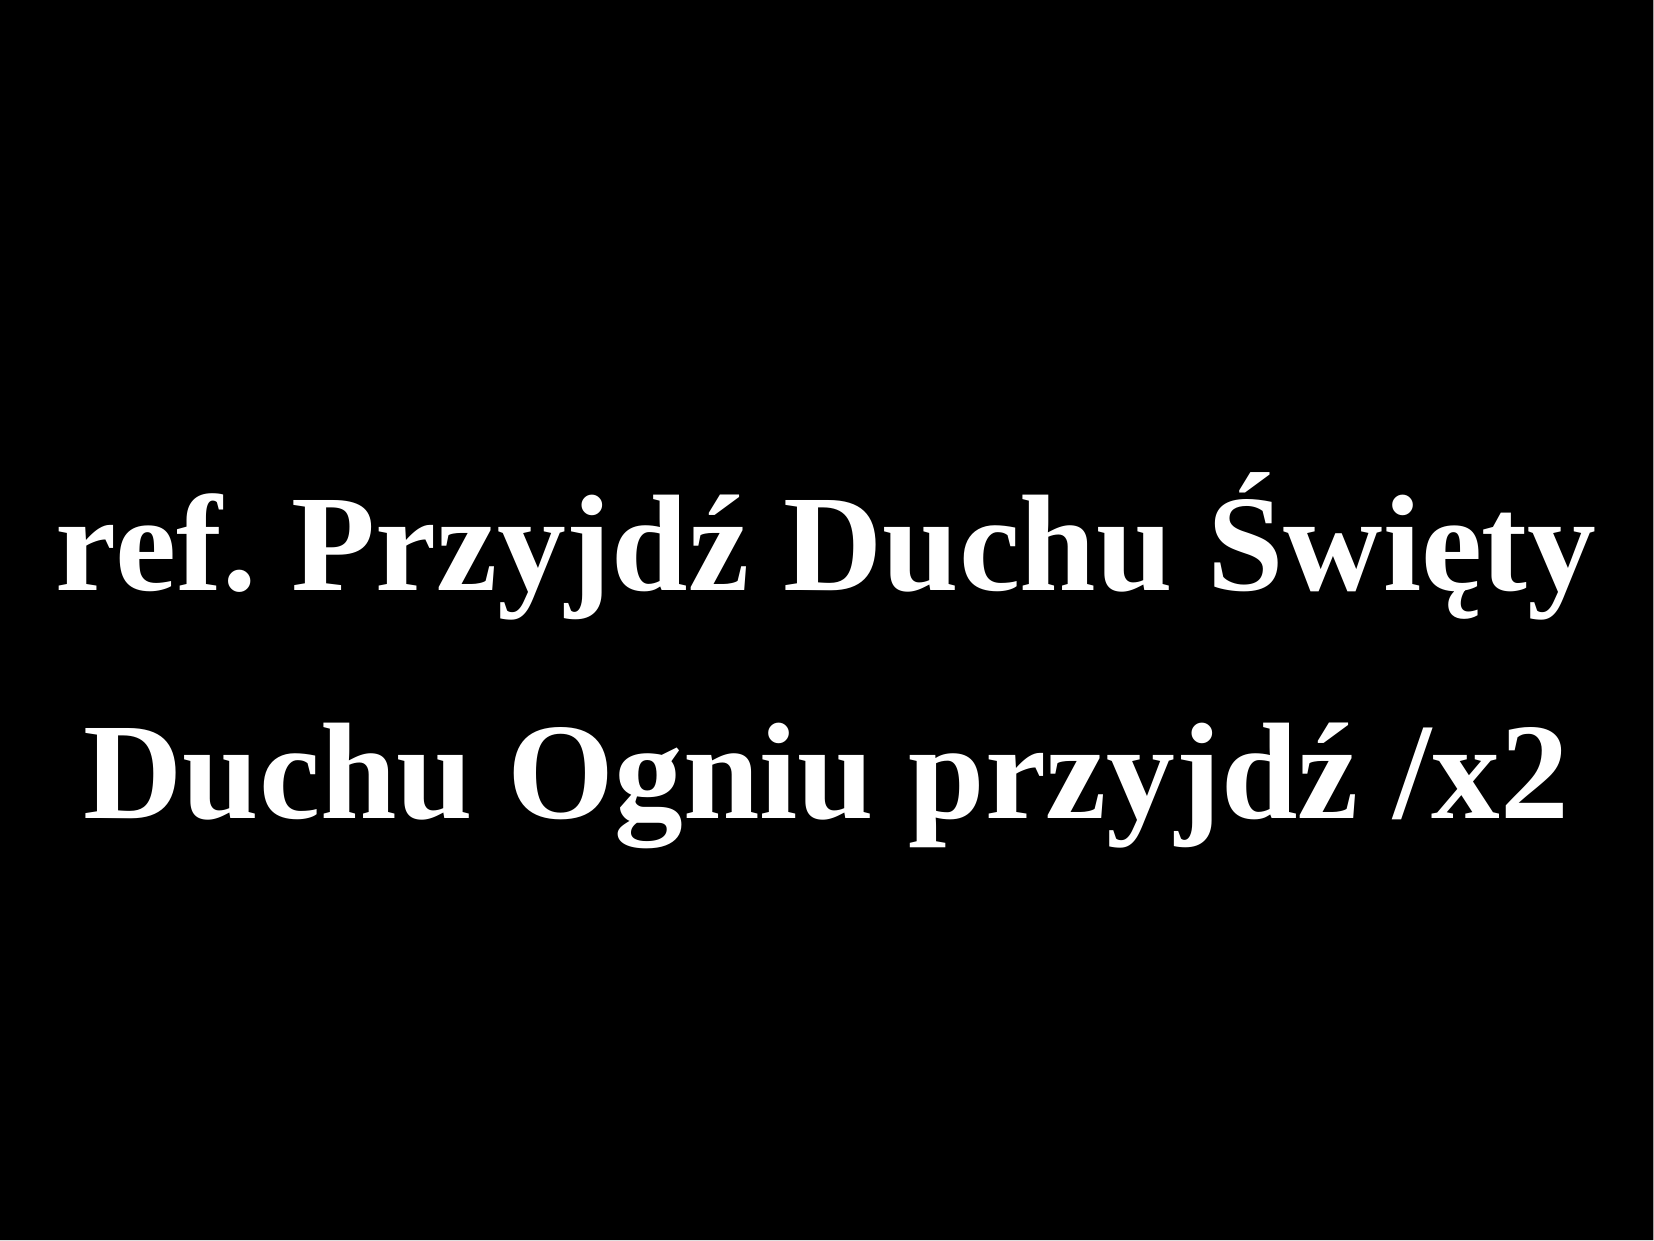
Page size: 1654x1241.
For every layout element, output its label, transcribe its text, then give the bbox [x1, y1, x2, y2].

title ref. Przyjdź Duchu Święty Duchu Ogniu przyjdź /x2 [0, 0, 1654, 1241]
